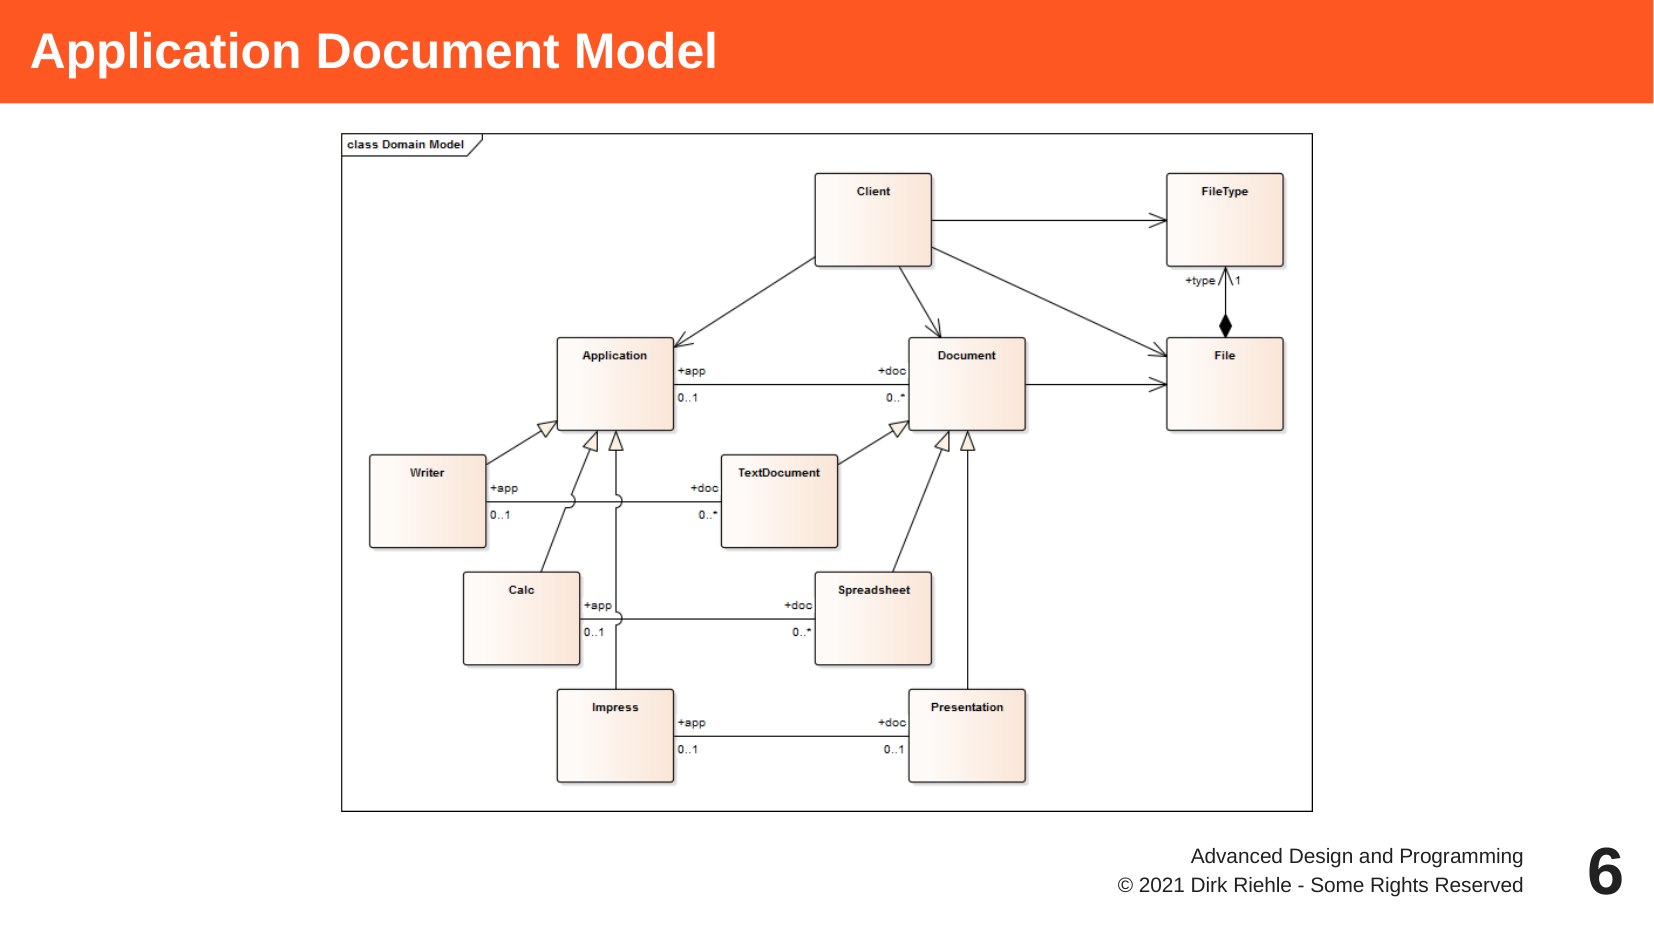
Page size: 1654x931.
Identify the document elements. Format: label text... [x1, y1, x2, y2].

title Application Document Model [0, 0, 1654, 104]
picture [340, 132, 1313, 813]
